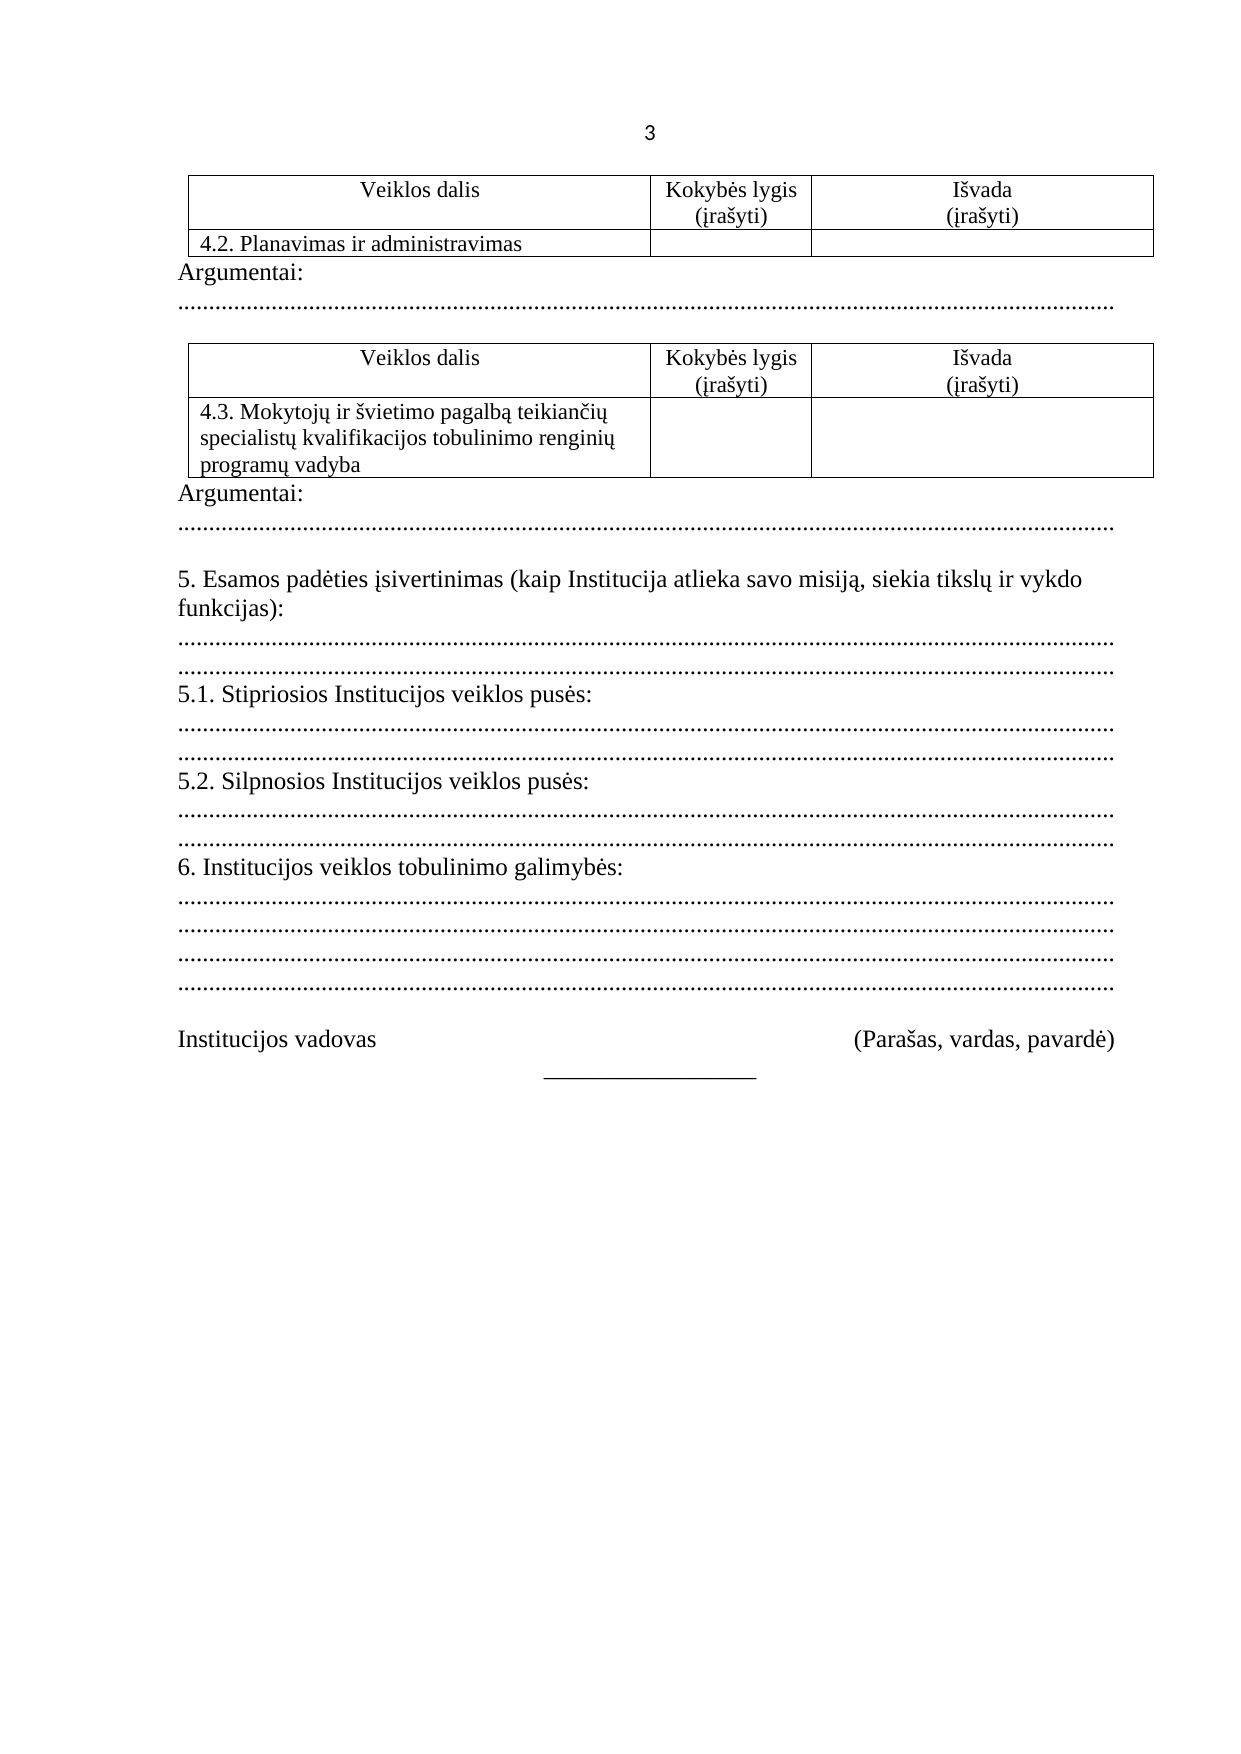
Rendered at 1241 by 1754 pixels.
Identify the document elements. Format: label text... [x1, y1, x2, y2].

table_cell [812, 398, 1153, 477]
table_cell 4.2. Planavimas ir administravimas [189, 230, 650, 256]
text Argumentai: [177, 257, 1122, 286]
table_cell [651, 230, 811, 256]
text _________________ [177, 1053, 1122, 1082]
table_header Veiklos dalis [189, 176, 650, 229]
text . [177, 823, 1122, 852]
text . [177, 967, 1122, 996]
text 5.1. Stipriosios Institucijos veiklos pusės: [177, 679, 1122, 708]
table_header Išvada (įrašyti) [812, 176, 1153, 229]
text . [177, 507, 1122, 536]
text 5. Esamos padėties įsivertinimas (kaip Institucija atlieka savo misiją, siekia tikslų ir vykdo [177, 564, 1122, 593]
table_cell 4.3. Mokytojų ir švietimo pagalbą teikiančių specialistų kvalifikacijos tobulinimo renginių programų vadyba [189, 398, 650, 477]
text . [177, 909, 1122, 938]
text Argumentai: [177, 478, 1122, 507]
table_header Kokybės lygis (įrašyti) [651, 344, 811, 397]
text . [177, 938, 1122, 967]
text . [177, 651, 1122, 679]
text . [177, 708, 1122, 737]
table_header Kokybės lygis (įrašyti) [651, 176, 811, 229]
text . [177, 737, 1122, 766]
table_header Išvada (įrašyti) [812, 344, 1153, 397]
text . [177, 794, 1122, 823]
table_header Veiklos dalis [189, 344, 650, 397]
text . [177, 881, 1122, 909]
text funkcijas): [177, 593, 1122, 622]
table_cell [651, 398, 811, 477]
text 5.2. Silpnosios Institucijos veiklos pusės: [177, 766, 1122, 794]
text . [177, 622, 1122, 651]
text Institucijos vadovas (Parašas, vardas, pavardė) [177, 1024, 1122, 1053]
text 6. Institucijos veiklos tobulinimo galimybės: [177, 852, 1122, 881]
text . [177, 286, 1122, 314]
table_cell [812, 230, 1153, 256]
